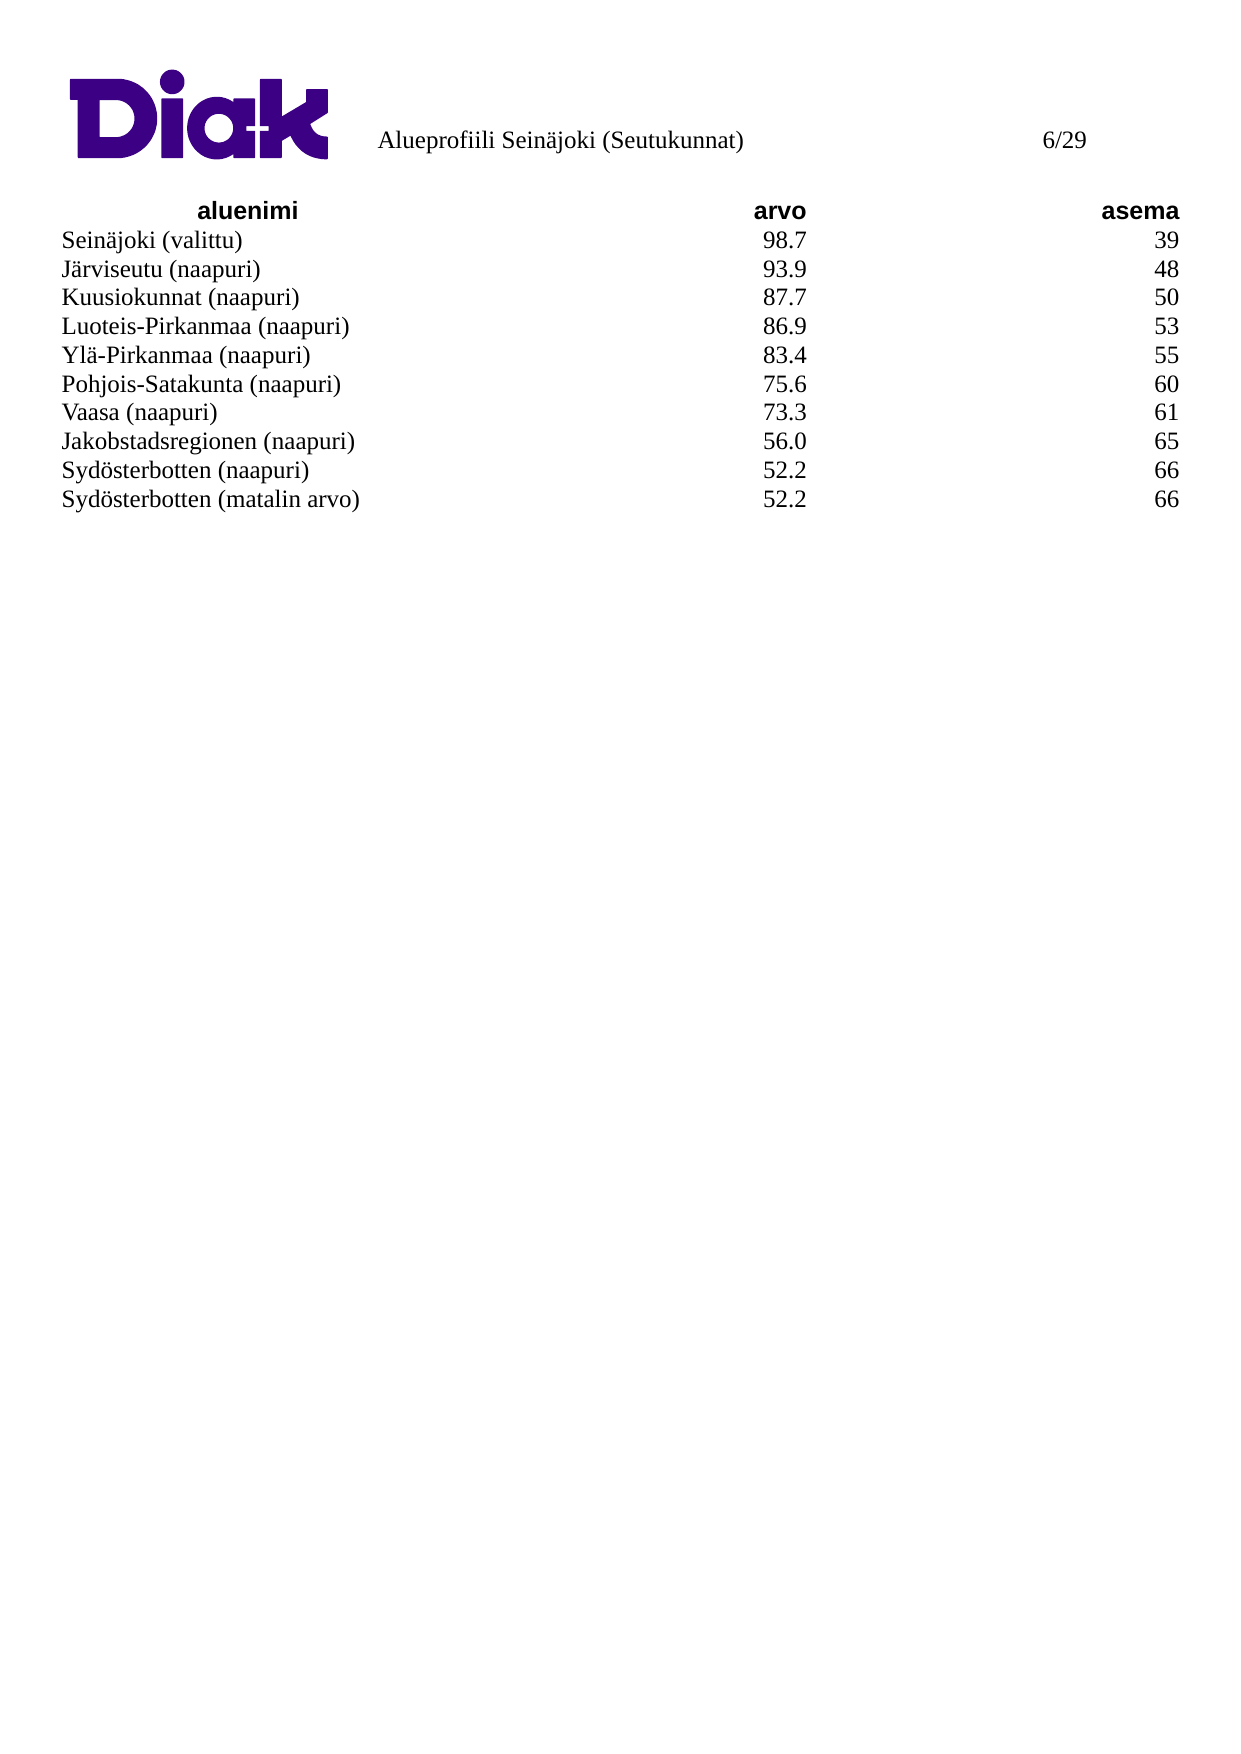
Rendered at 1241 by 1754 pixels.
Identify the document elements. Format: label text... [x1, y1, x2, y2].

table_cell 66 [806, 455, 1179, 484]
table_cell 66 [806, 484, 1179, 512]
table_cell Pohjois-Satakunta (naapuri) [61, 369, 434, 397]
table_cell 39 [806, 225, 1179, 254]
table_cell Kuusiokunnat (naapuri) [61, 283, 434, 311]
table_cell Vaasa (naapuri) [61, 398, 434, 426]
table_cell 50 [806, 283, 1179, 311]
table_cell 52.2 [434, 455, 806, 484]
table_header asema [806, 196, 1179, 225]
table_cell 87.7 [434, 283, 806, 311]
table_cell 98.7 [434, 225, 806, 254]
table_cell 60 [806, 369, 1179, 397]
table_cell Sydösterbotten (matalin arvo) [61, 484, 434, 512]
table_cell Ylä-Pirkanmaa (naapuri) [61, 340, 434, 369]
table_cell 75.6 [434, 369, 806, 397]
table_cell Sydösterbotten (naapuri) [61, 455, 434, 484]
table_cell 65 [806, 426, 1179, 455]
table_cell Luoteis-Pirkanmaa (naapuri) [61, 311, 434, 340]
table_cell 48 [806, 254, 1179, 282]
table_cell 93.9 [434, 254, 806, 282]
table_header arvo [434, 196, 806, 225]
table_cell Järviseutu (naapuri) [61, 254, 434, 282]
table_cell 61 [806, 398, 1179, 426]
table_cell Jakobstadsregionen (naapuri) [61, 426, 434, 455]
table_cell 86.9 [434, 311, 806, 340]
table_cell 52.2 [434, 484, 806, 512]
table_cell 73.3 [434, 398, 806, 426]
table_cell 53 [806, 311, 1179, 340]
table_cell 56.0 [434, 426, 806, 455]
table_cell Seinäjoki (valittu) [61, 225, 434, 254]
table_header aluenimi [61, 196, 434, 225]
table_cell 83.4 [434, 340, 806, 369]
table_cell 55 [806, 340, 1179, 369]
